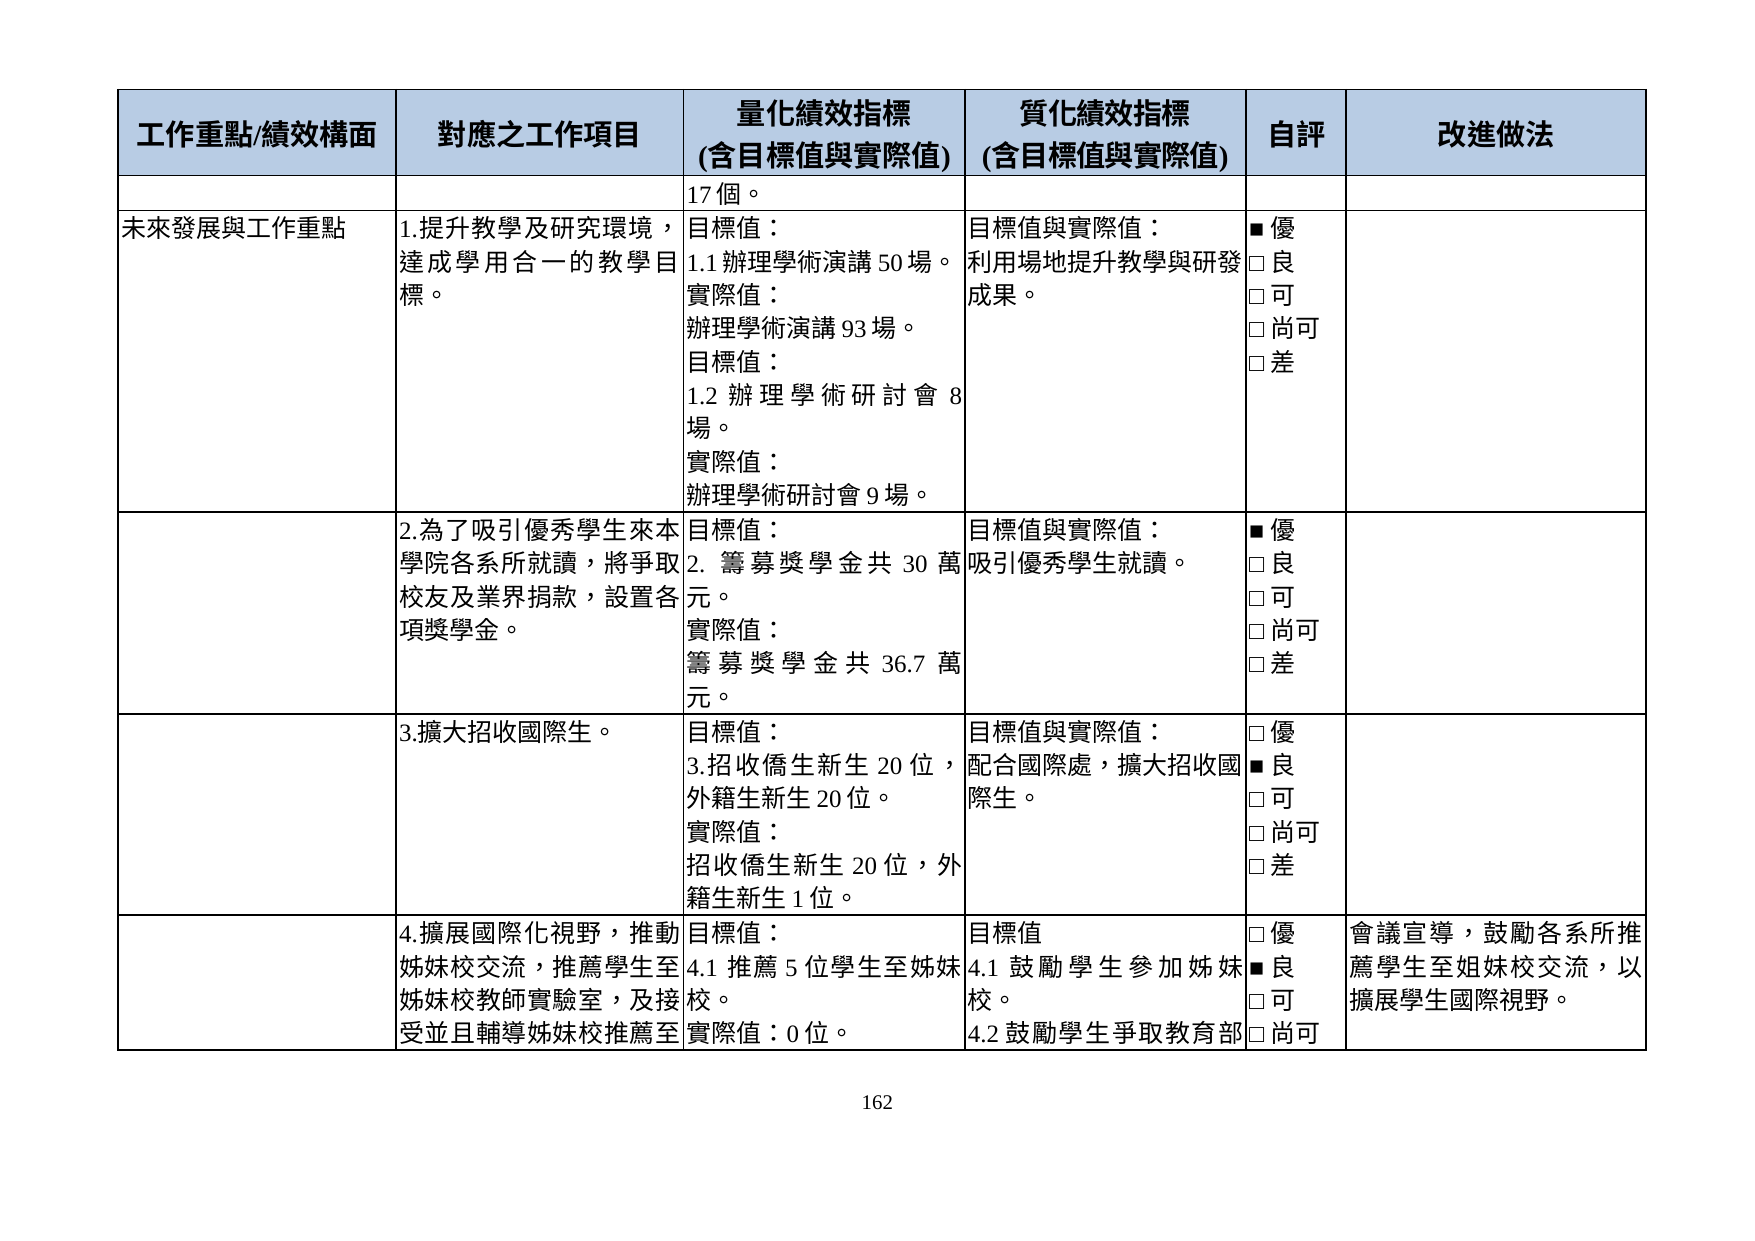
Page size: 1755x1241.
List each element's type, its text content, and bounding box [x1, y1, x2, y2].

table_cell 2.為了吸引優秀學生來本學院各系所就讀，將爭取校友及業界捐款，設置各項獎學金。 [397, 513, 683, 713]
table_cell 目標值： 2. 籌募獎學金共30萬元。 實際值： 籌募獎學金共36.7萬元。 [684, 513, 964, 713]
table_header 改進做法 [1347, 90, 1645, 175]
table_cell 1.提升教學及研究環境，達成學用合一的教學目標。 [397, 211, 683, 511]
table_cell [119, 176, 395, 210]
table_cell [397, 176, 683, 210]
table_cell [1347, 715, 1645, 914]
table_cell [1247, 176, 1345, 210]
table_cell [966, 176, 1245, 210]
table_cell ■ 優 □ 良 □ 可 □ 尚可 □ 差 [1247, 513, 1345, 713]
table_header 對應之工作項目 [397, 90, 683, 175]
table_cell [119, 715, 395, 914]
table_cell 會議宣導，鼓勵各系所推薦學生至姐妹校交流，以擴展學生國際視野。 [1347, 916, 1645, 1049]
table_cell 目標值： 3.招收僑生新生20位，外籍生新生20位。 實際值： 招收僑生新生20位，外籍生新生1位。 [684, 715, 964, 914]
table_cell [1347, 211, 1645, 511]
table_cell [119, 916, 395, 1049]
table_cell 目標值與實際值： 利用場地提升教學與研發成果。 [966, 211, 1245, 511]
table_header 工作重點/績效構面 [119, 90, 395, 175]
table_cell 目標值與實際值： 配合國際處，擴大招收國際生。 [966, 715, 1245, 914]
table_header 量化績效指標 (含目標值與實際值) [684, 90, 964, 175]
table_cell □ 優 ■ 良 □ 可 □ 尚可 □ 差 [1247, 715, 1345, 914]
table_header 質化績效指標 (含目標值與實際值) [966, 90, 1245, 175]
table_cell 3.擴大招收國際生。 [397, 715, 683, 914]
table_cell ■ 優 □ 良 □ 可 □ 尚可 □ 差 [1247, 211, 1345, 511]
table_cell 目標值 4.1鼓勵學生參加姊妹校。 4.2鼓勵學生爭取教育部 [966, 916, 1245, 1049]
table_cell [1347, 513, 1645, 713]
table_cell [119, 513, 395, 713]
table_cell 未來發展與工作重點 [119, 211, 395, 511]
table_cell [1347, 176, 1645, 210]
table_cell 目標值： 4.1 推薦5位學生至姊妹校。 實際值：0位。 [684, 916, 964, 1049]
table_cell 目標值： 1.1辦理學術演講50場。 實際值： 辦理學術演講93場。 目標值： 1.2辦理學術研討會8場。 實際值： 辦理學術研討會9場。 [684, 211, 964, 511]
table_cell □ 優 ■ 良 □ 可 □ 尚可 [1247, 916, 1345, 1049]
table_cell 17個。 [684, 176, 964, 210]
table_cell 4.擴展國際化視野，推動姊妹校交流，推薦學生至姊妹校教師實驗室，及接受並且輔導姊妹校推薦至 [397, 916, 683, 1049]
table_header 自評 [1247, 90, 1345, 175]
table_cell 目標值與實際值： 吸引優秀學生就讀。 [966, 513, 1245, 713]
